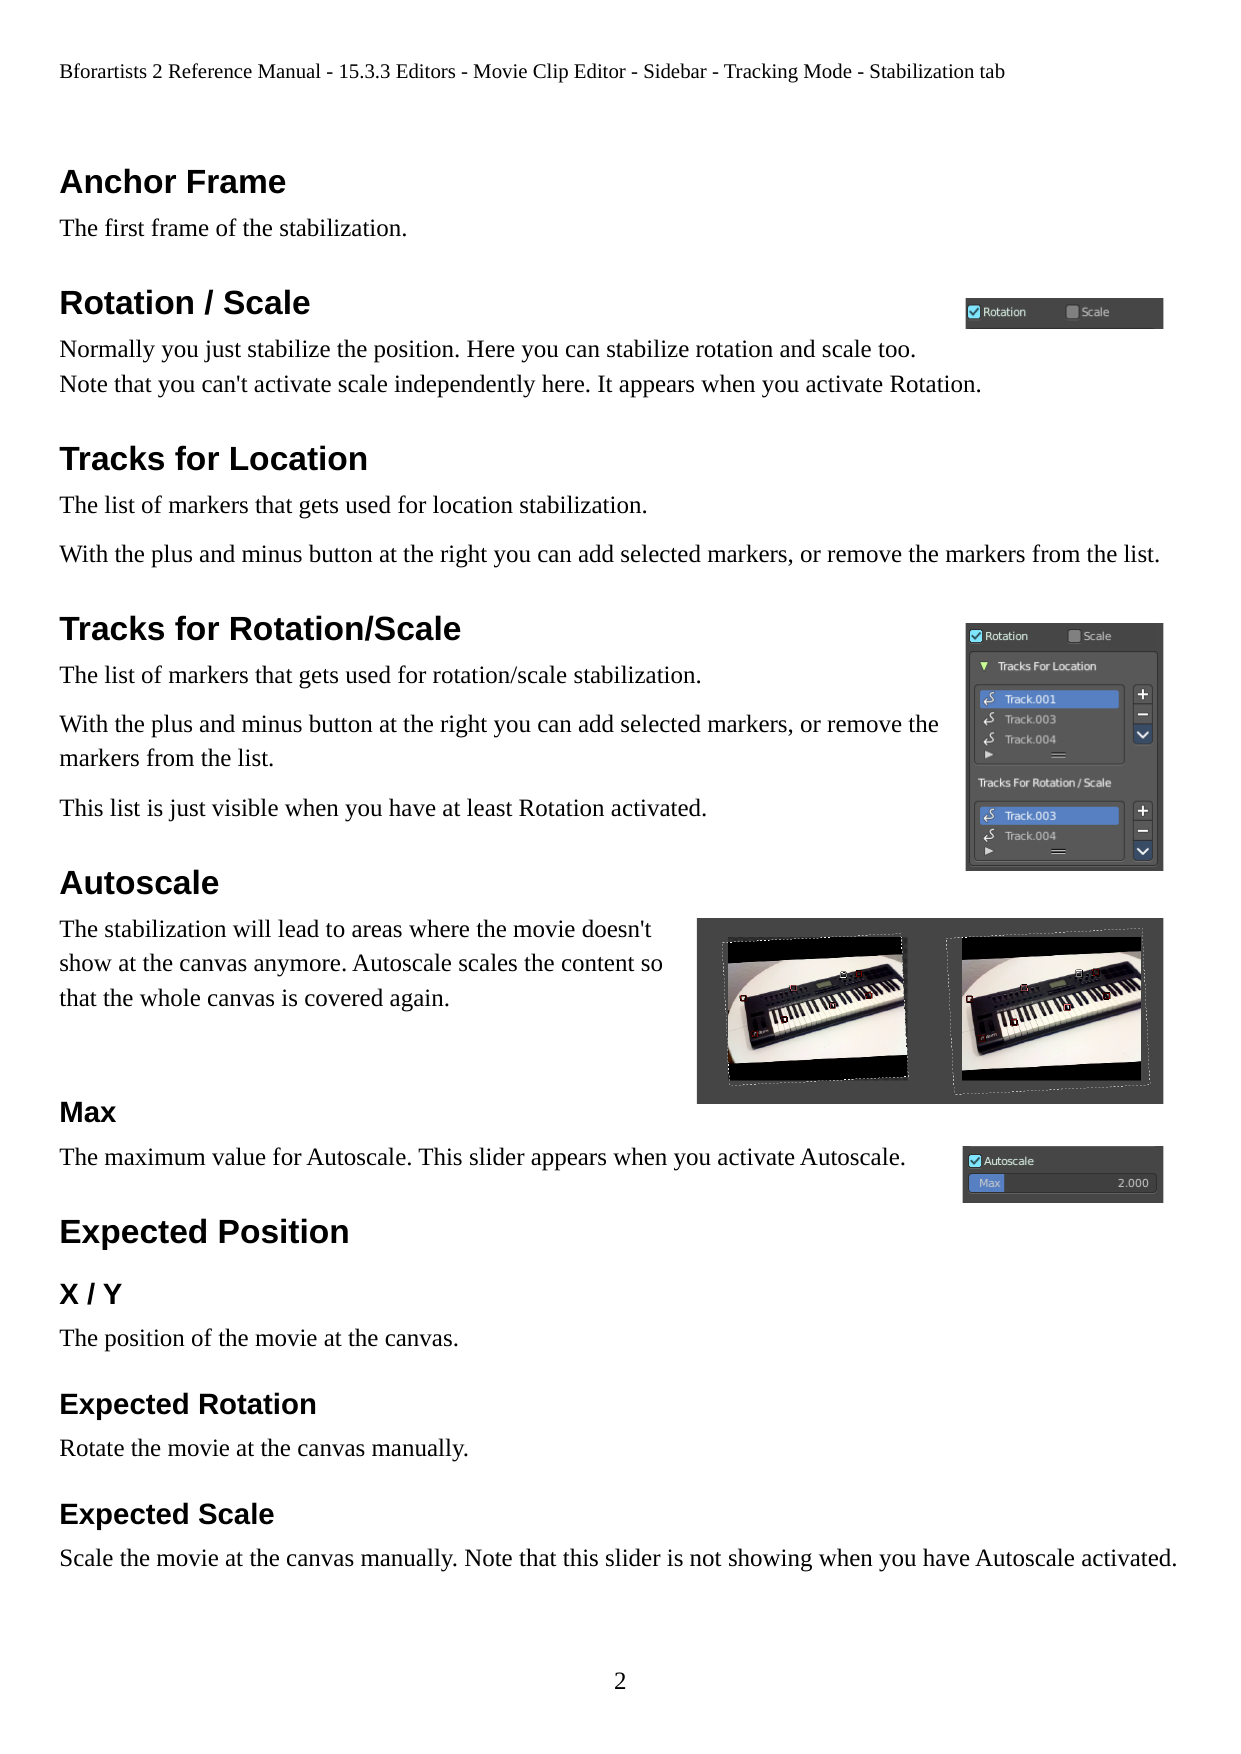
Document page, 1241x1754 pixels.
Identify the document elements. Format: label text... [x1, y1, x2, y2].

text The list of markers that gets used for rotation/scale stabilization. [59, 660, 965, 689]
text Rotate the movie at the canvas manually. [59, 1433, 1181, 1462]
picture [696, 918, 1164, 1104]
text With the plus and minus button at the right you can add selected markers, or remove the markers from the list. [59, 539, 1181, 568]
text Scale the movie at the canvas manually. Note that this slider is not showing when you have Autoscale activated. [59, 1543, 1181, 1572]
text Normally you just stabilize the position. Here you can stabilize rotation and scale too. Note that you can't activate scale independently here. It appears when you activate Rotation. [59, 334, 1181, 398]
subtitle Max [59, 1095, 1181, 1129]
subtitle Rotation / Scale [59, 283, 1181, 322]
text This list is just visible when you have at least Rotation activated. [59, 793, 965, 821]
subtitle Anchor Frame [59, 162, 1181, 201]
subtitle Expected Scale [59, 1497, 1181, 1531]
subtitle X / Y [59, 1277, 1181, 1311]
picture [965, 623, 1164, 871]
subtitle Tracks for Rotation/Scale [59, 609, 1181, 647]
subtitle Expected Rotation [59, 1387, 1181, 1421]
text The list of markers that gets used for location stabilization. [59, 490, 1181, 519]
text The maximum value for Autoscale. This slider appears when you activate Autoscale. [59, 1142, 1181, 1170]
subtitle Autoscale [59, 862, 1181, 901]
picture [965, 298, 1164, 329]
subtitle Expected Position [59, 1211, 1181, 1250]
text The position of the movie at the canvas. [59, 1323, 1181, 1352]
text The first frame of the stabilization. [59, 213, 1181, 242]
subtitle Tracks for Location [59, 439, 1181, 477]
text The stabilization will lead to areas where the movie doesn't show at the canvas anymore. Autoscale scales the content so that the whole canvas is covered again. [59, 914, 1181, 1011]
picture [962, 1146, 1164, 1203]
text With the plus and minus button at the right you can add selected markers, or remove the markers from the list. [59, 709, 965, 772]
